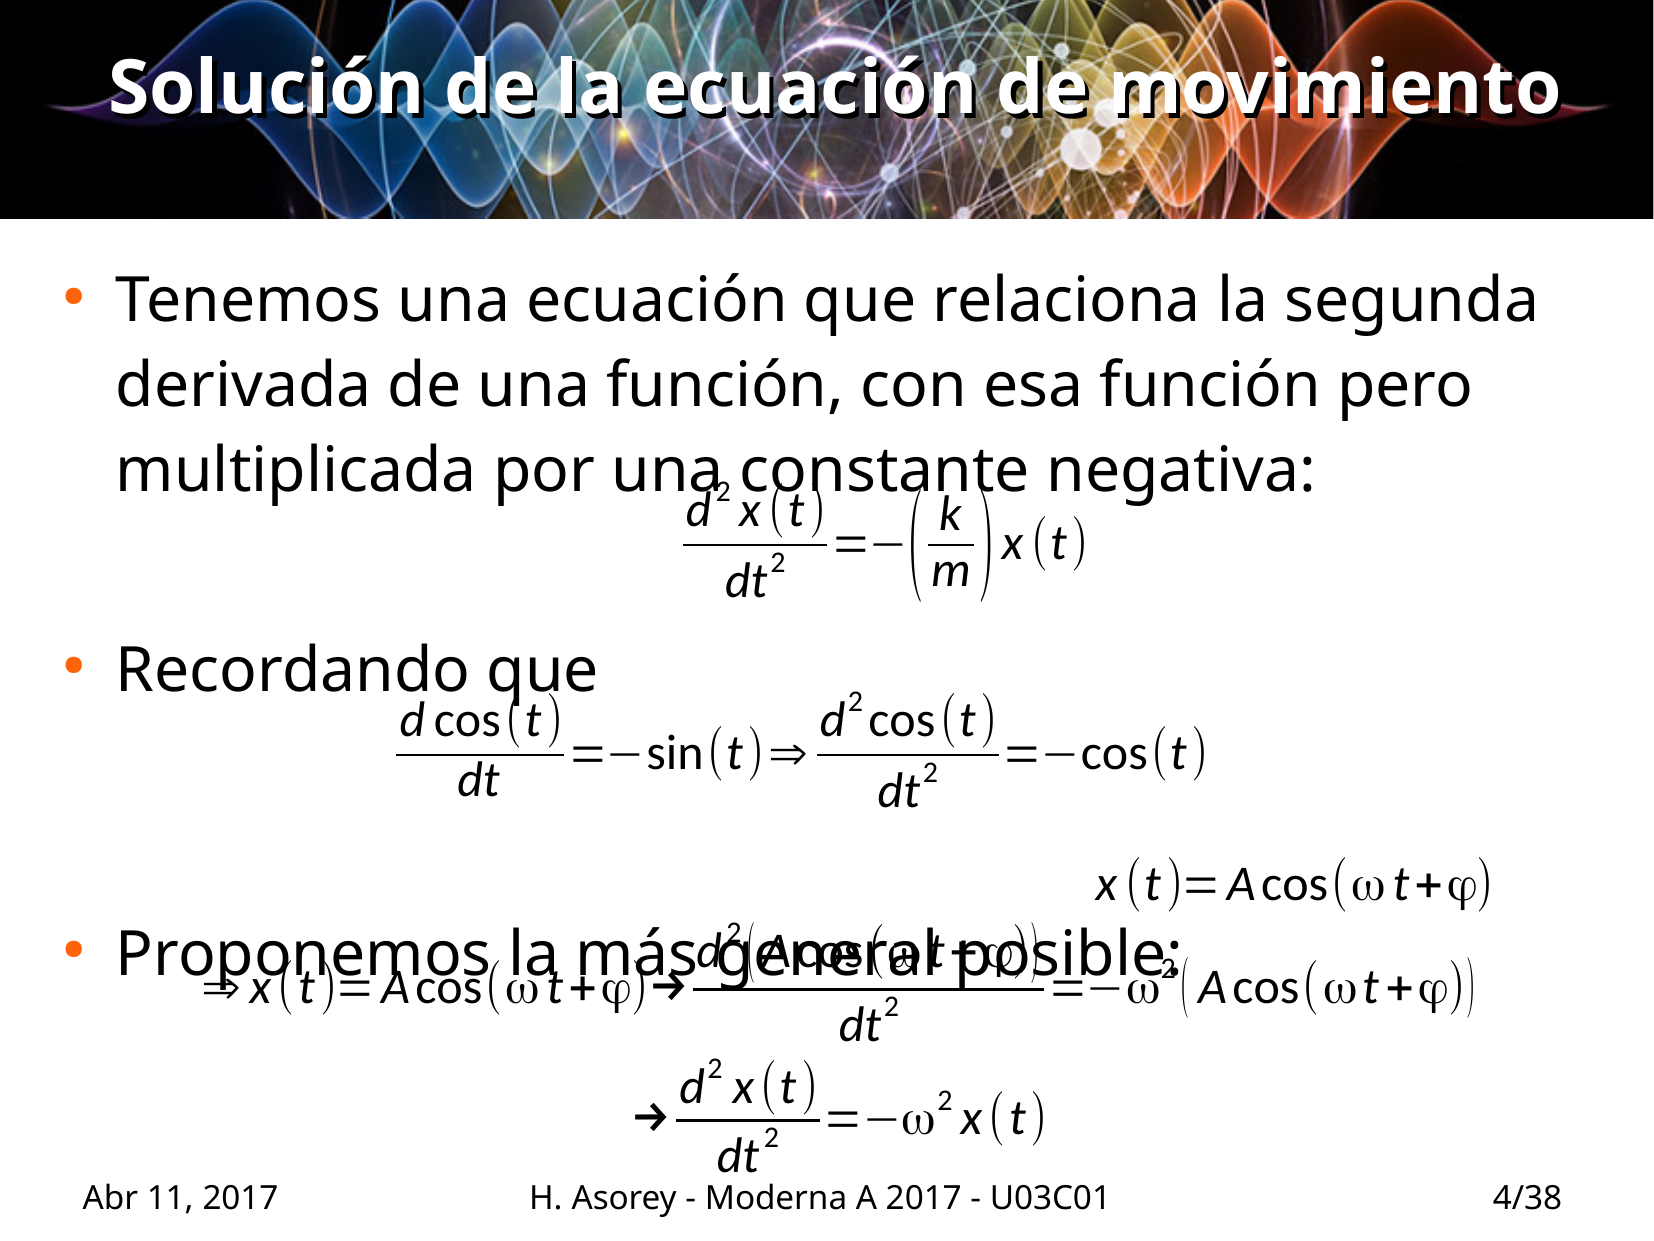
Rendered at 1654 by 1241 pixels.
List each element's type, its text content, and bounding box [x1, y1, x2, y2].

picture [0, 0, 1654, 219]
title Solución de la ecuación de movimiento [75, 19, 1564, 151]
chart [388, 690, 1216, 820]
chart [1086, 855, 1501, 916]
chart [675, 480, 1095, 610]
chart [195, 919, 1483, 1186]
list Tenemos una ecuación que relaciona la segunda derivada de una función, con esa función pero multiplicada por una constante negativa: Recordando que Proponemos la más general posible: [45, 255, 1636, 1156]
